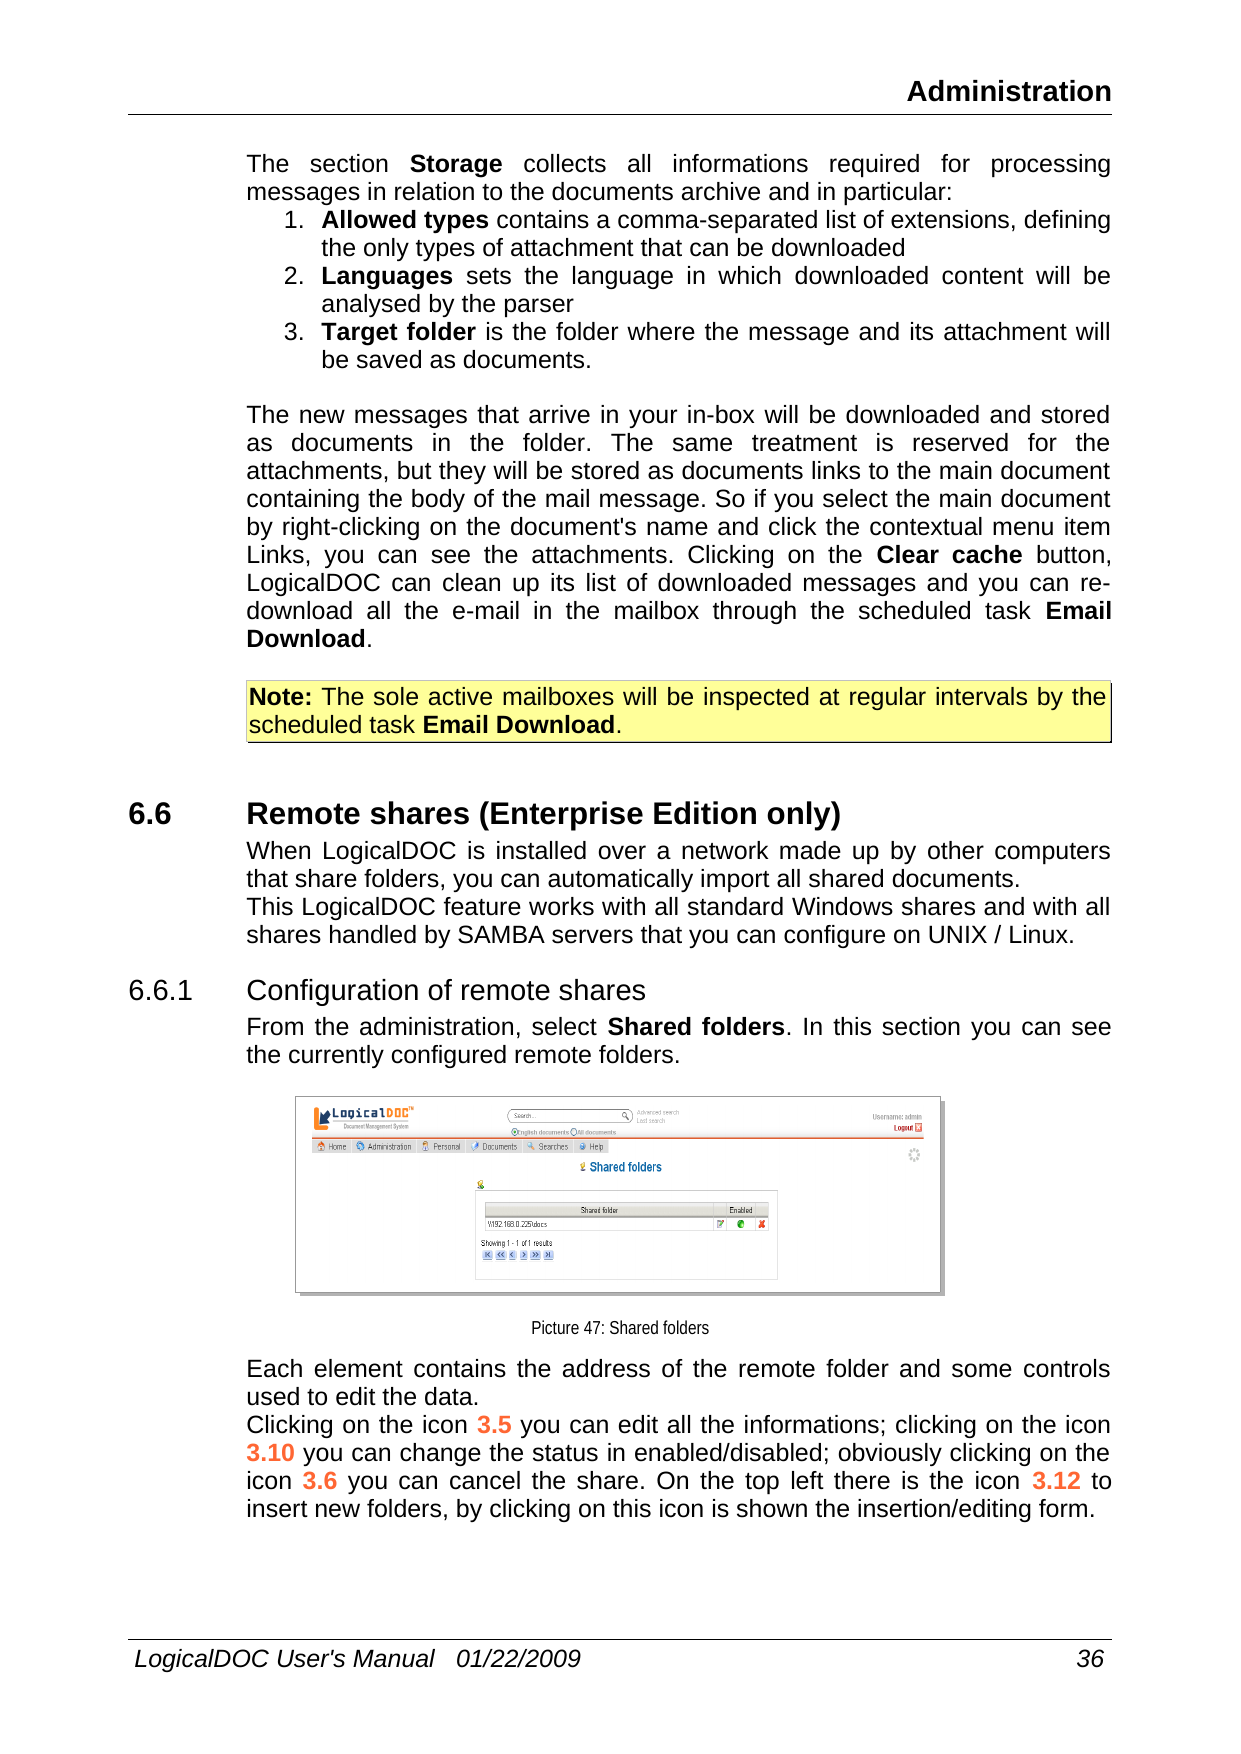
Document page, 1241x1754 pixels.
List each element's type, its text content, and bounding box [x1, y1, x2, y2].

text The new messages that arrive in your in-box will be downloaded and stored as documents in the folder. The same treatment is reserved for the attachments, but they will be stored as documents links to the main document containing the body of the mail message. So if you select the main document by right-clicking on the document's name and click the contextual menu item Links, you can see the attachments. Clicking on the Clear cache button, LogicalDOC can clean up its list of downloaded messages and you can re-download all the e-mail in the mailbox through the scheduled task Email Download. [246, 401, 1112, 652]
list Target folder is the folder where the message and its attachment will be saved as documents. [284, 317, 1112, 373]
text This LogicalDOC feature works with all standard Windows shares and with all shares handled by SAMBA servers that you can configure on UNIX / Linux. [246, 893, 1112, 949]
text The section Storage collects all informations required for processing messages in relation to the documents archive and in particular: [246, 150, 1112, 206]
text Each element contains the address of the remote folder and some controls used to edit the data. [246, 1355, 1112, 1411]
text Clicking on the icon 3.5 you can edit all the informations; clicking on the icon 3.10 you can change the status in enabled/disabled; obviously clicking on the icon 3.6 you can cancel the share. On the top left there is the icon 3.12 to insert new folders, by clicking on this icon is shown the insertion/editing form. [246, 1411, 1112, 1523]
text Note: The sole active mailboxes will be inspected at regular intervals by the scheduled task Email Download. [247, 681, 1110, 741]
text From the administration, select Shared folders. In this section you can see the currently configured remote folders. [246, 1012, 1112, 1068]
text Picture 47: Shared folders [283, 1315, 957, 1338]
text When LogicalDOC is installed over a network made up by other computers that share folders, you can automatically import all shared documents. [246, 837, 1112, 893]
subtitle Configuration of remote shares [128, 974, 1112, 1006]
list Allowed types contains a comma-separated list of extensions, defining the only types of attachment that can be downloaded [284, 206, 1112, 262]
subtitle Remote shares (Enterprise Edition only) [128, 796, 1112, 831]
list Languages sets the language in which downloaded content will be analysed by the parser [284, 262, 1112, 317]
picture [312, 1105, 924, 1283]
